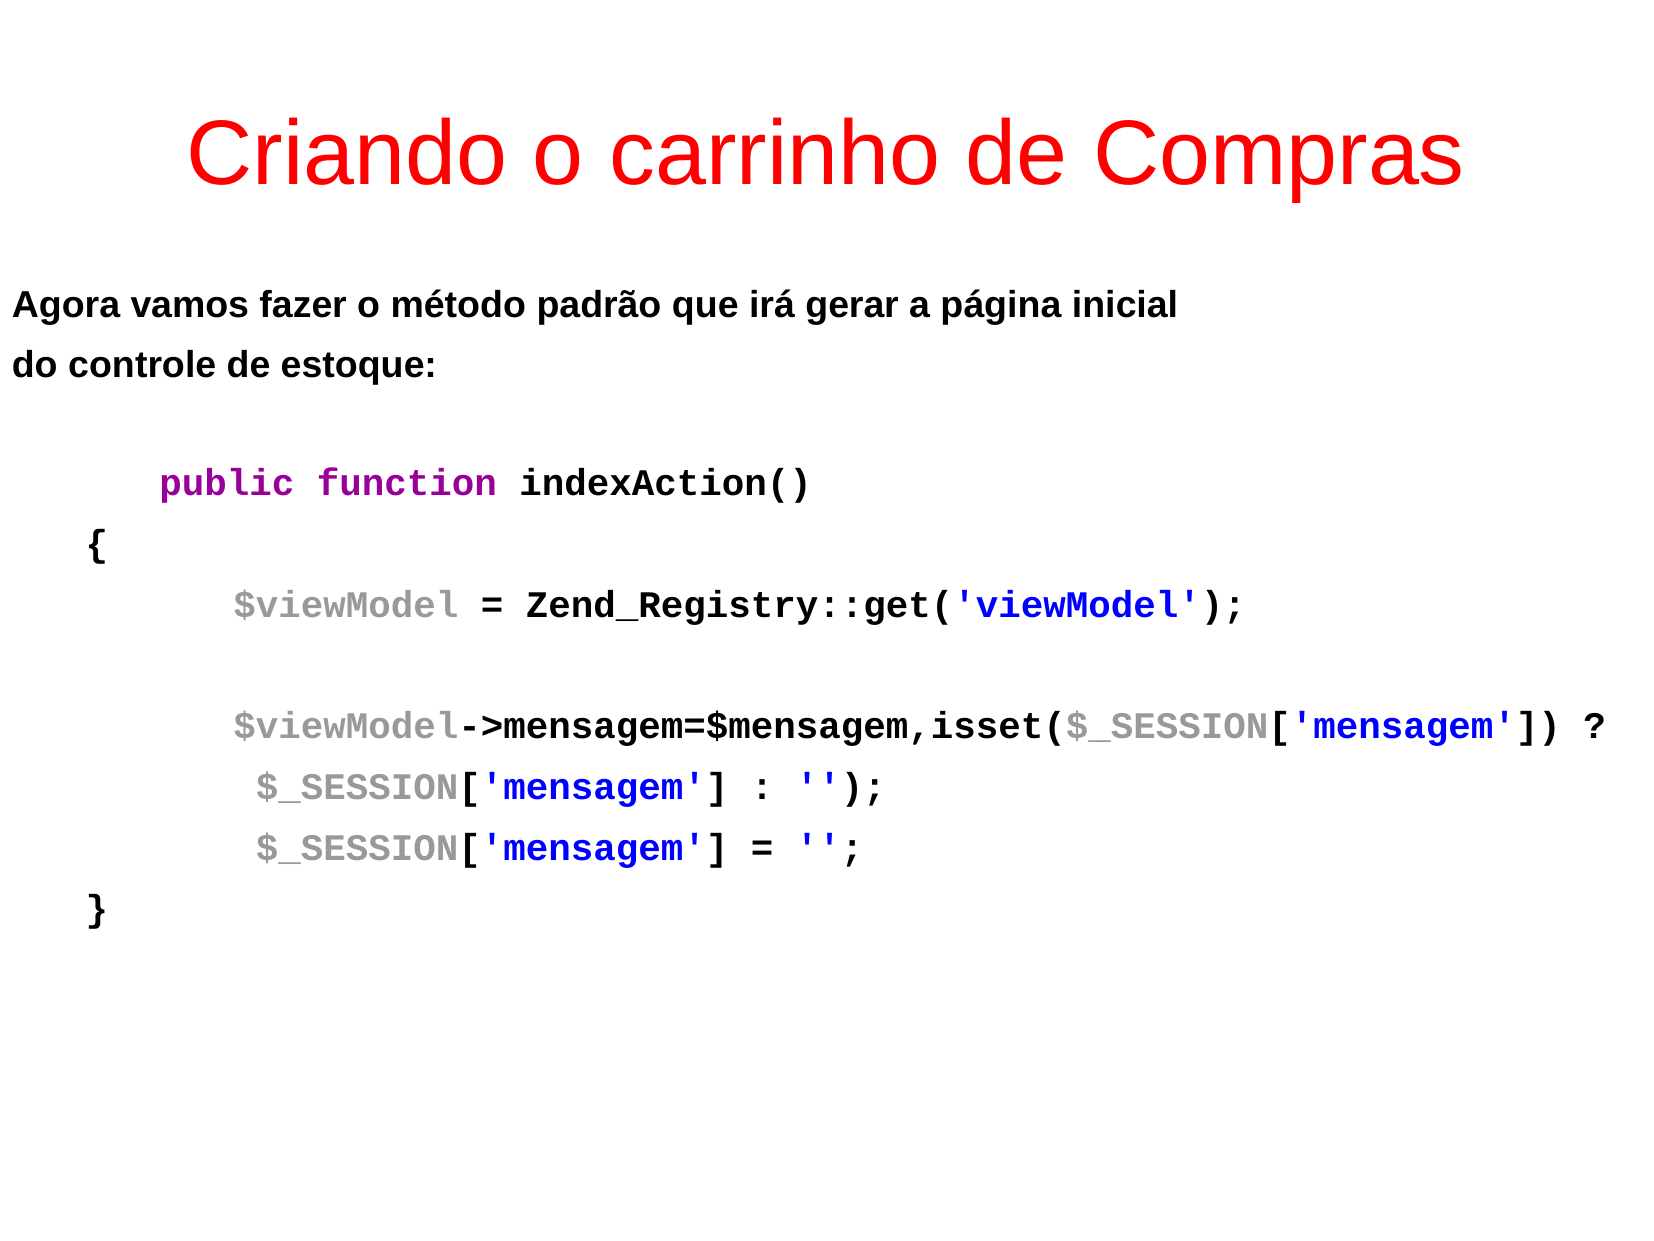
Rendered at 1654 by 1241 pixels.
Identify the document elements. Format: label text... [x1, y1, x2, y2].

list Agora vamos fazer o método padrão que irá gerar a página inicial do controle de estoque: public function indexAction() { $viewModel = Zend_Registry::get('viewModel'); $viewModel->mensagem=$mensagem,isset($_SESSION['mensagem']) ? $_SESSION['mensagem'] : ''); $_SESSION['mensagem'] = ''; } [11, 283, 1607, 1229]
title Criando o carrinho de Compras [82, 49, 1571, 257]
